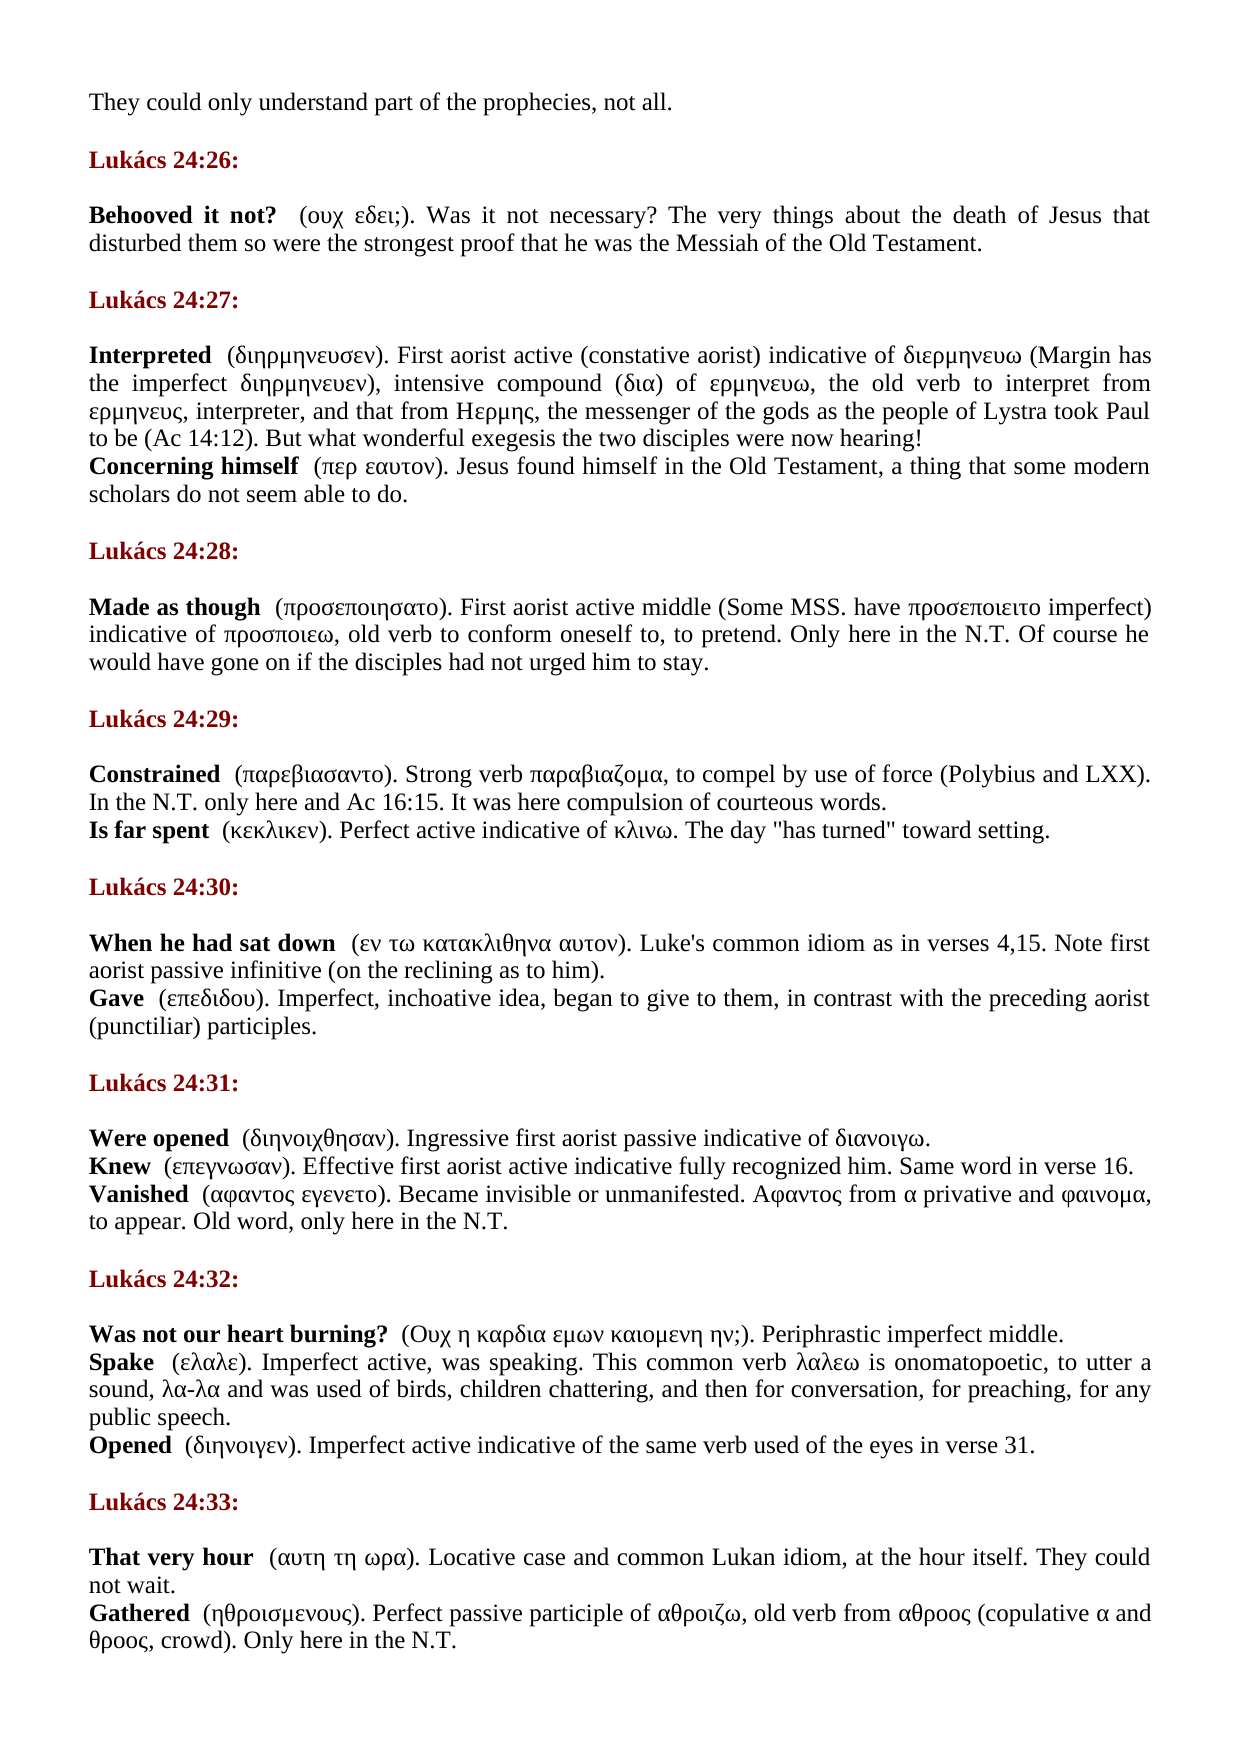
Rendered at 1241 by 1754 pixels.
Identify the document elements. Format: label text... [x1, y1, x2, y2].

text That very hour (αυτη τη ωρα). Locative case and common Lukan idiom, at the hour itself. They could not wait. [88, 1543, 1152, 1599]
text Lukács 24:31: [88, 1069, 1152, 1097]
text Lukács 24:27: [88, 286, 1152, 314]
text Constrained (παρεβιασαντο). Strong verb παραβιαζομα, to compel by use of force (Polybius and LXX). In the N.T. only here and Ac 16:15. It was here compulsion of courteous words. [88, 761, 1152, 816]
text Gathered (ηθροισμενους). Perfect passive participle of αθροιζω, old verb from αθροος (copulative α and θροος, crowd). Only here in the N.T. [88, 1599, 1152, 1654]
text Lukács 24:26: [88, 146, 1152, 173]
text Lukács 24:29: [88, 705, 1152, 733]
text Gave (επεδιδου). Imperfect, inchoative idea, began to give to them, in contrast with the preceding aorist (punctiliar) participles. [88, 984, 1152, 1039]
text Lukács 24:30: [88, 873, 1152, 901]
text Interpreted (διηρμηνευσεν). First aorist active (constative aorist) indicative of διερμηνευω (Margin has the imperfect διηρμηνευεν), intensive compound (δια) of ερμηνευω, the old verb to interpret from ερμηνευς, interpreter, and that from Hερμης, the messenger of the gods as the people of Lystra took Paul to be (Ac 14:12). But what wonderful exegesis the two disciples were now hearing! [88, 341, 1152, 452]
text Opened (διηνοιγεν). Imperfect active indicative of the same verb used of the eyes in verse 31. [88, 1431, 1152, 1459]
text Lukács 24:33: [88, 1488, 1152, 1516]
text Made as though (προσεποιησατο). First aorist active middle (Some MSS. have προσεποιειτο imperfect) indicative of προσποιεω, old verb to conform oneself to, to pretend. Only here in the N.T. Of course he would have gone on if the disciples had not urged him to stay. [88, 593, 1152, 676]
text When he had sat down (εν τω κατακλιθηνα αυτον). Luke's common idiom as in verses 4,15. Note first aorist passive infinitive (on the reclining as to him). [88, 929, 1152, 984]
text Was not our heart burning? (Ουχ η καρδια εμων καιομενη ην;). Periphrastic imperfect middle. [88, 1320, 1152, 1348]
text Concerning himself (περ εαυτον). Jesus found himself in the Old Testament, a thing that some modern scholars do not seem able to do. [88, 452, 1152, 508]
text Lukács 24:28: [88, 537, 1152, 565]
text Knew (επεγνωσαν). Effective first aorist active indicative fully recognized him. Same word in verse 16. [88, 1152, 1152, 1180]
text Were opened (διηνοιχθησαν). Ingressive first aorist passive indicative of διανοιγω. [88, 1124, 1152, 1152]
text Is far spent (κεκλικεν). Perfect active indicative of κλινω. The day "has turned" toward setting. [88, 816, 1152, 844]
text Spake (ελαλε). Imperfect active, was speaking. This common verb λαλεω is onomatopoetic, to utter a sound, λα-λα and was used of birds, children chattering, and then for conversation, for preaching, for any public speech. [88, 1348, 1152, 1431]
text Vanished (αφαντος εγενετο). Became invisible or unmanifested. Αφαντος from α privative and φαινομα, to appear. Old word, only here in the N.T. [88, 1180, 1152, 1235]
text Lukács 24:32: [88, 1265, 1152, 1292]
text They could only understand part of the prophecies, not all. [88, 88, 1152, 116]
text Behooved it not? (ουχ εδει;). Was it not necessary? The very things about the death of Jesus that disturbed them so were the strongest proof that he was the Messiah of the Old Testament. [88, 201, 1152, 257]
